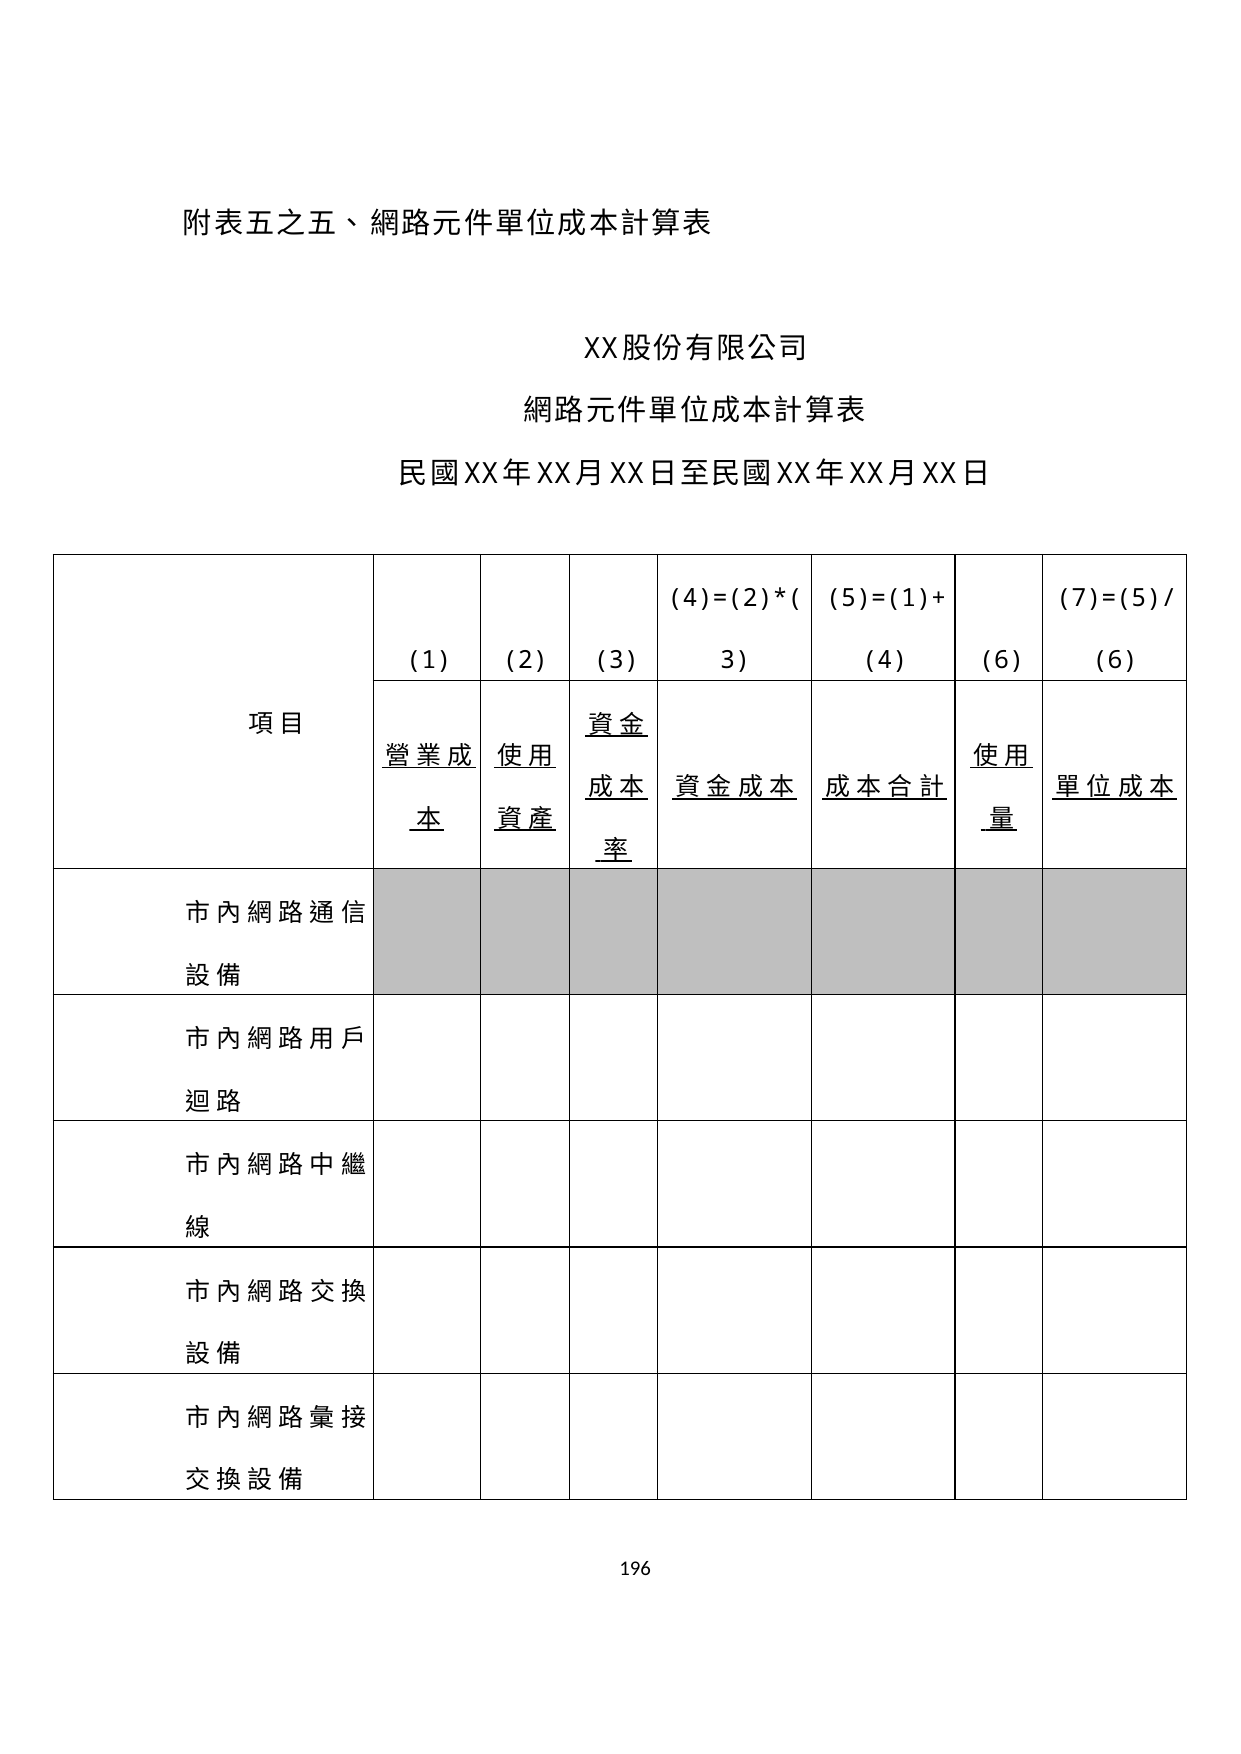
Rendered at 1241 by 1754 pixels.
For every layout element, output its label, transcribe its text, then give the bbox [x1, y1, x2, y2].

table_cell [956, 869, 1042, 994]
table_header (6) [956, 555, 1042, 680]
table_cell [956, 1121, 1042, 1246]
table_cell [570, 1248, 657, 1372]
table_cell [481, 869, 569, 994]
table_header [1199, 179, 1210, 241]
table_cell [812, 1248, 954, 1372]
table_cell [812, 995, 954, 1120]
table_cell [1176, 241, 1187, 304]
table_header [971, 179, 1154, 241]
table_cell 單位成本 [1043, 681, 1186, 868]
table_header (2) [481, 555, 569, 680]
table_cell [1187, 1373, 1216, 1498]
table_cell [971, 241, 1154, 304]
table_cell [658, 995, 811, 1120]
table_header (7)=(5)/(6) [1043, 555, 1186, 680]
table_cell 市內網路交換設備 [54, 1248, 373, 1372]
table_header (5)=(1)+(4) [812, 555, 954, 680]
table_cell [1188, 241, 1198, 304]
table_cell [1199, 241, 1210, 304]
table_header (3) [570, 555, 657, 680]
table_cell [1043, 1121, 1186, 1246]
table_cell 市內網路中繼線 [54, 1121, 373, 1246]
table_cell [481, 995, 569, 1120]
table_cell [481, 1374, 569, 1498]
table_cell [374, 1121, 480, 1246]
table_header [1188, 179, 1198, 241]
table_header [1154, 179, 1165, 241]
table_cell [374, 995, 480, 1120]
table_header [1176, 179, 1187, 241]
table_cell [1043, 1248, 1186, 1372]
table_cell [1154, 241, 1165, 304]
table_cell [956, 995, 1042, 1120]
table_cell [1043, 1374, 1186, 1498]
table_cell 成本合計 [812, 681, 954, 868]
table_header 項目 [54, 555, 373, 868]
table_header (1) [374, 555, 480, 680]
table_header [1165, 179, 1176, 241]
table_cell 民國XX年XX月XX日至民國XX年XX月XX日 [60, 429, 1210, 491]
table_cell [658, 869, 811, 994]
table_cell [812, 1121, 954, 1246]
table_cell [658, 1121, 811, 1246]
table_cell [374, 1374, 480, 1498]
table_cell [658, 1374, 811, 1498]
table_cell [481, 1248, 569, 1372]
table_cell [570, 1374, 657, 1498]
table_cell 網路元件單位成本計算表 [60, 366, 1210, 429]
table_cell 市內網路彙接交換設備 [54, 1374, 373, 1498]
table_header 附表五之五、網路元件單位成本計算表 [60, 179, 971, 241]
table_cell 使用 資產 [481, 681, 569, 868]
table_cell [1043, 869, 1186, 994]
table_cell [481, 1121, 569, 1246]
table_header (4)=(2)*(3) [658, 555, 811, 680]
table_cell [1187, 1246, 1216, 1372]
table_cell [956, 1248, 1042, 1372]
table_cell [1187, 680, 1216, 868]
table_cell [570, 869, 657, 994]
table_cell [658, 1248, 811, 1372]
table_cell [1043, 995, 1186, 1120]
table_cell [374, 869, 480, 994]
table_cell [812, 869, 954, 994]
table_cell [570, 995, 657, 1120]
table_cell 資金 成本率 [570, 681, 657, 868]
table_cell [570, 1121, 657, 1246]
table_cell [374, 1248, 480, 1372]
table_cell XX股份有限公司 [60, 304, 1210, 366]
table_cell 市內網路用戶迴路 [54, 995, 373, 1120]
table_cell [1187, 1120, 1216, 1246]
table_cell [956, 1374, 1042, 1498]
table_cell [1187, 994, 1216, 1120]
table_cell [1187, 868, 1216, 994]
table_cell 資金成本 [658, 681, 811, 868]
table_cell [812, 1374, 954, 1498]
table_cell [1165, 241, 1176, 304]
table_cell 使用量 [956, 681, 1042, 868]
table_cell 市內網路通信設備 [54, 869, 373, 994]
table_header [1187, 554, 1216, 680]
table_cell [60, 241, 971, 304]
table_cell 營業成本 [374, 681, 480, 868]
